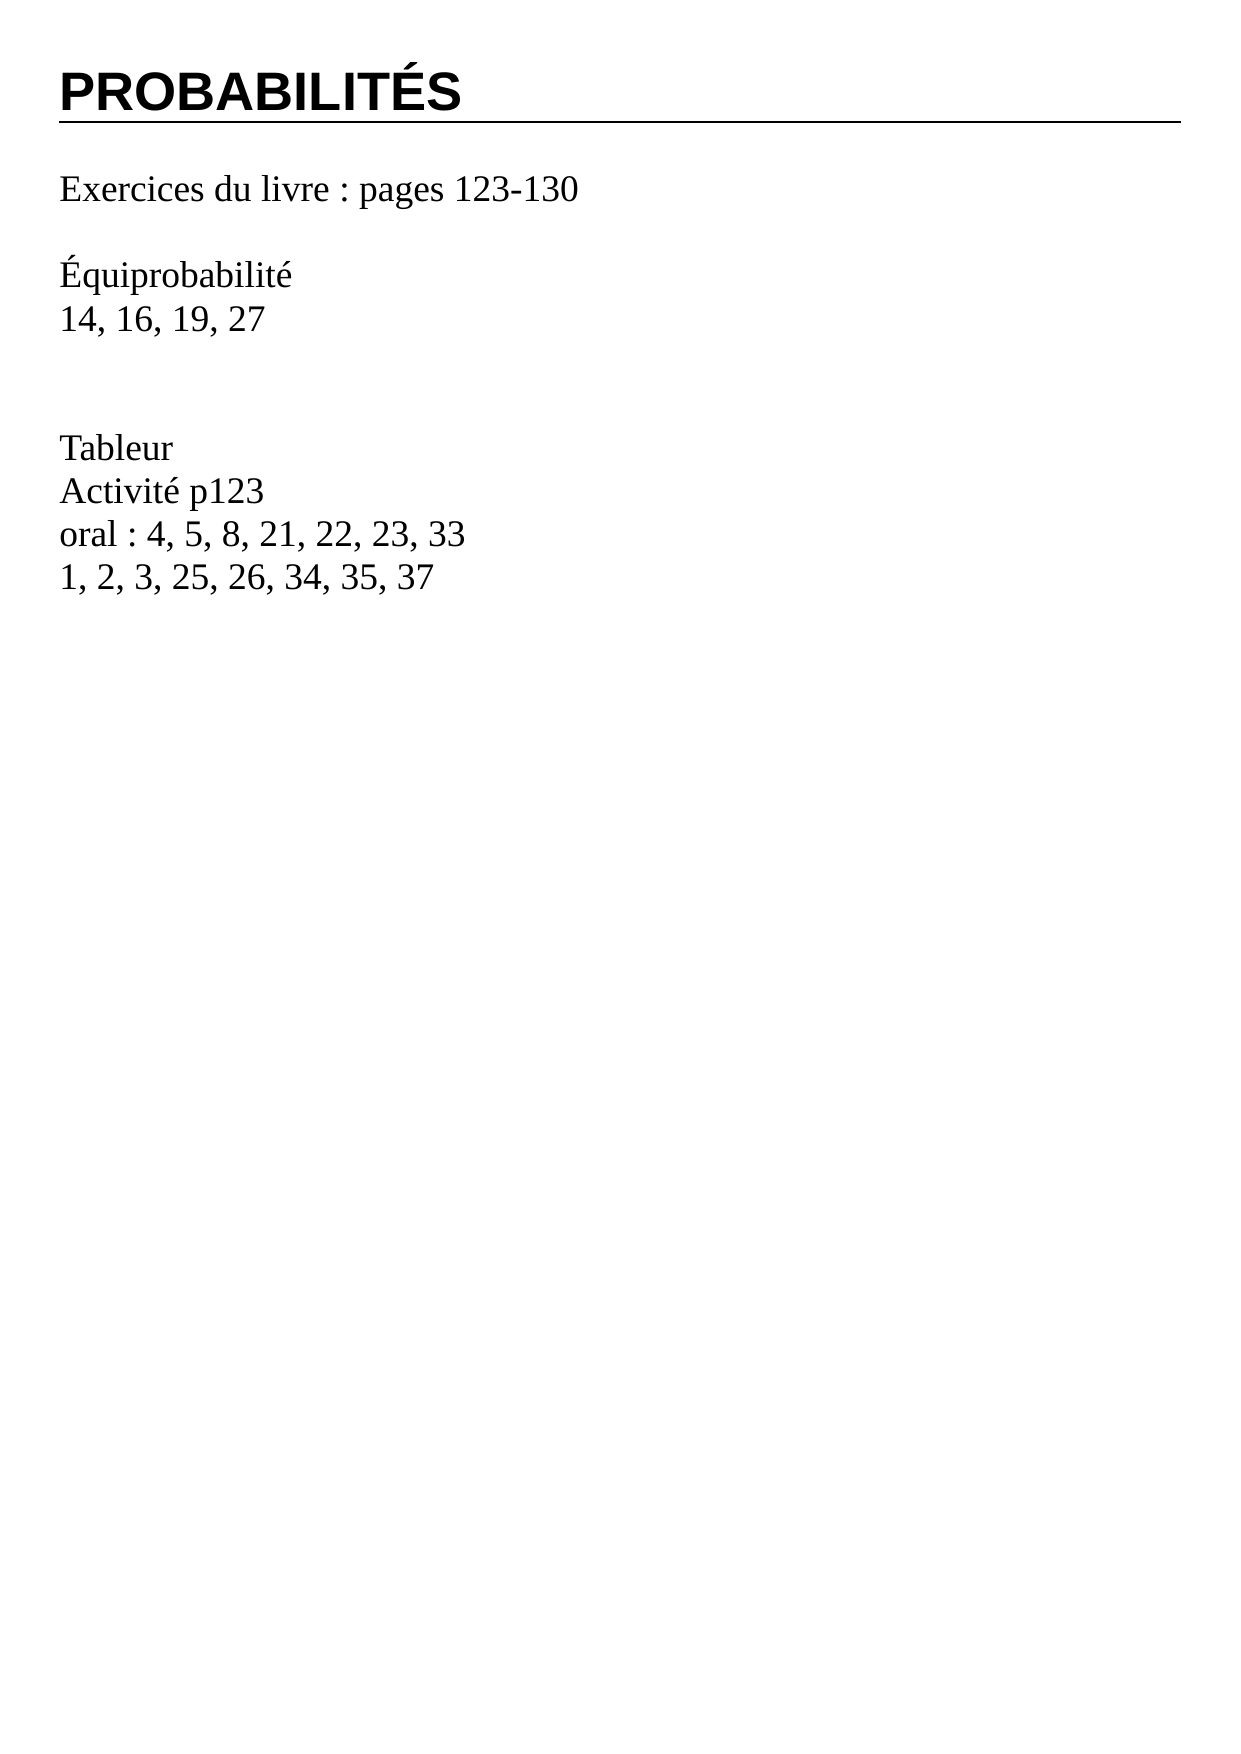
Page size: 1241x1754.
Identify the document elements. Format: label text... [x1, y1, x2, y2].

text Tableur [59, 425, 1181, 468]
text Exercices du livre : pages 123-130 [59, 167, 1181, 210]
text Équiprobabilité [59, 253, 1181, 296]
text Activité p123 [59, 468, 1181, 512]
text Probabilités [59, 59, 1181, 121]
text 1, 2, 3, 25, 26, 34, 35, 37 [59, 555, 1181, 598]
text oral : 4, 5, 8, 21, 22, 23, 33 [59, 512, 1181, 555]
text 14, 16, 19, 27 [59, 296, 1181, 339]
